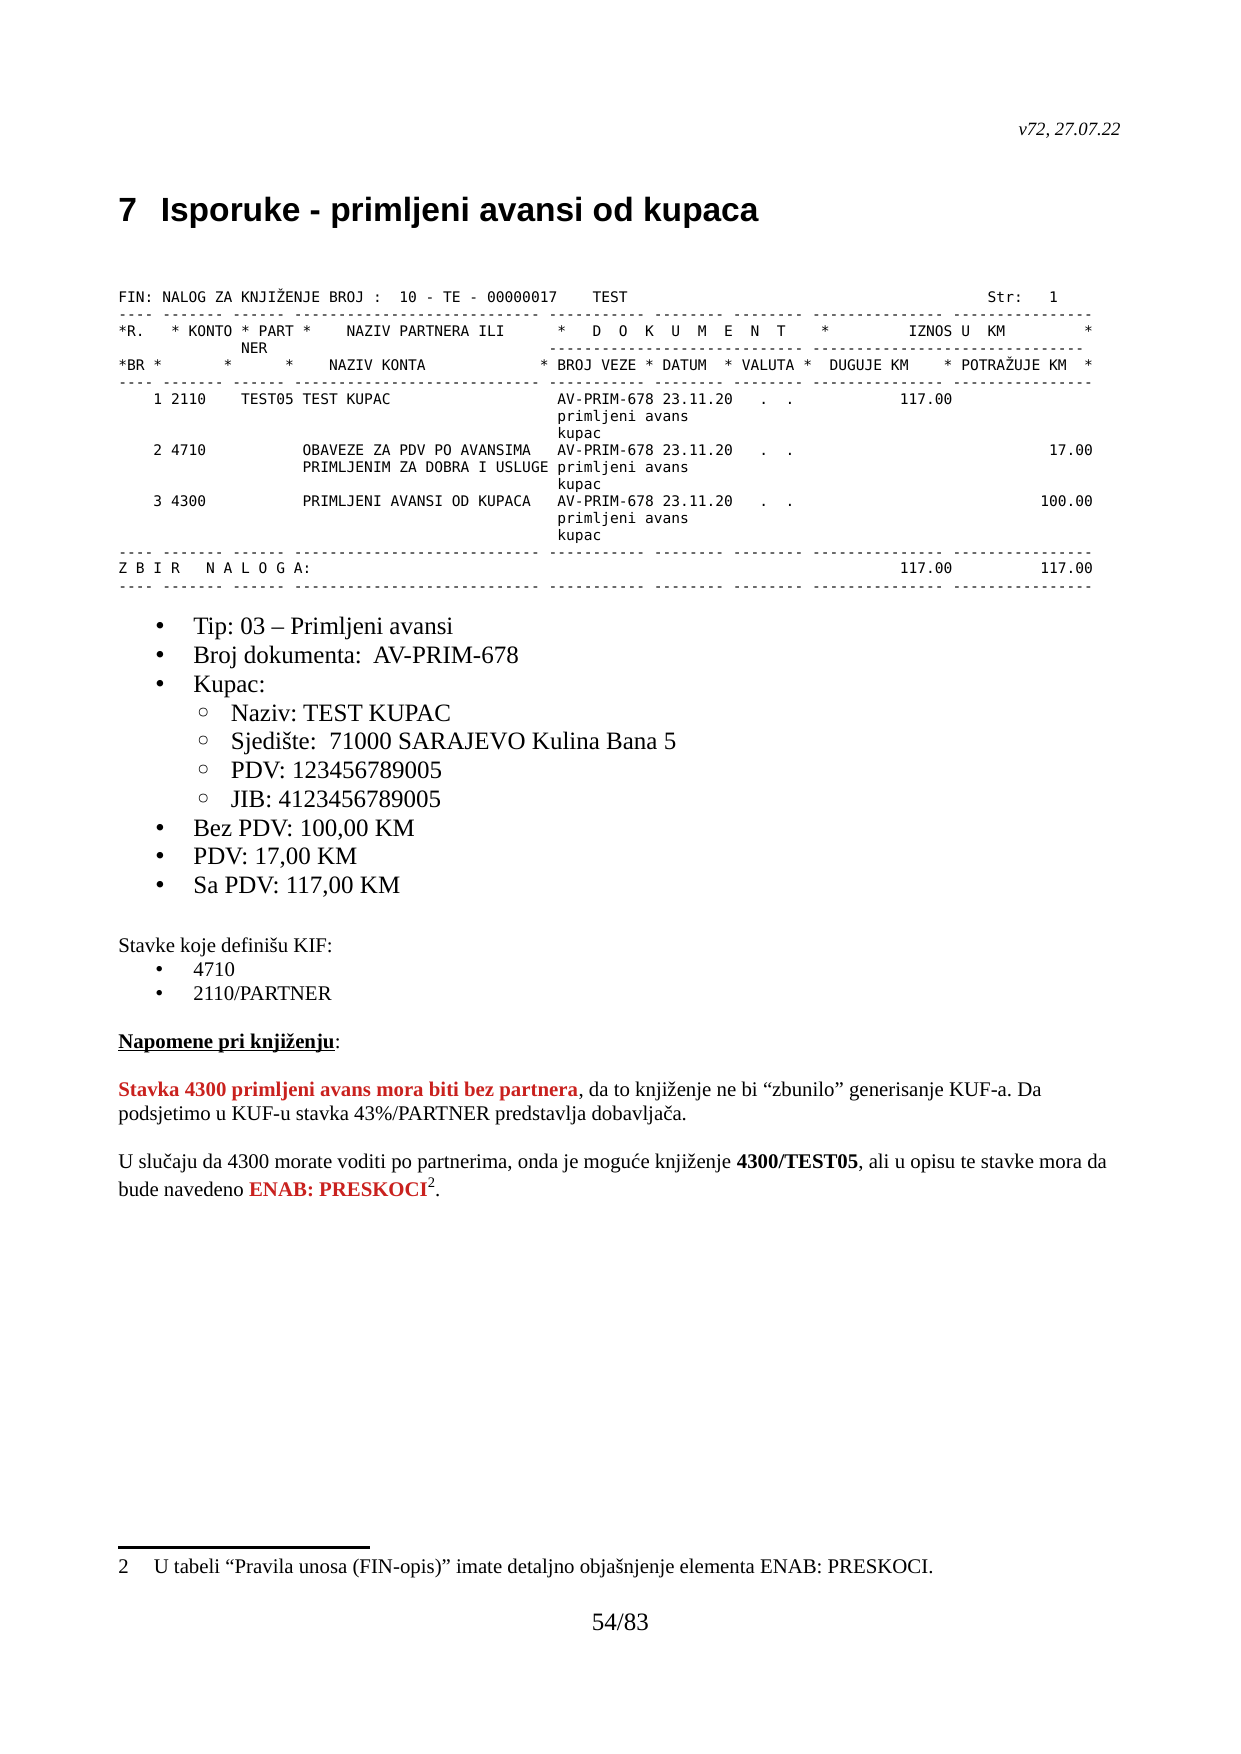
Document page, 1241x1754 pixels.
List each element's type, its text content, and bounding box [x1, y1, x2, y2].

text U slučaju da 4300 morate voditi po partnerima, onda je moguće knjiženje 4300/TEST05, ali u opisu te stavke mora da bude navedeno ENAB: PRESKOCI. [118, 1149, 1122, 1202]
text kupac [118, 424, 1122, 442]
text NER ----------------------------- ------------------------------- [118, 340, 1122, 357]
text FIN: NALOG ZA KNJIŽENJE BROJ : 10 - TE - 00000017 TEST Str: 1 [118, 289, 1122, 306]
text ---- ------- ------ ---------------------------- ----------- -------- -------- --------------- ---------------- [118, 543, 1122, 560]
subtitle Napomene pri knjiženju: [118, 1029, 1122, 1053]
subtitle Stavka 4300 primljeni avans mora biti bez partnera, da to knjiženje ne bi “zbunilo” generisanje KUF-a. Da podsjetimo u KUF-u stavka 43%/PARTNER predstavlja dobavljača. [118, 1077, 1122, 1125]
text Stavke koje definišu KIF: [118, 933, 1122, 957]
list Sa PDV: 117,00 KM [156, 870, 1122, 899]
text U tabeli “Pravila unosa (FIN-opis)” imate detaljno objašnjenje elementa ENAB: PRESKOCI. [118, 1553, 1122, 1578]
text 2 4710 OBAVEZE ZA PDV PO AVANSIMA AV-PRIM-678 23.11.20 . . 17.00 [118, 442, 1122, 458]
list 4710 [156, 957, 1122, 981]
text primljeni avans [118, 509, 1122, 526]
list PDV: 17,00 KM [156, 841, 1122, 870]
text 1 2110 TEST05 TEST KUPAC AV-PRIM-678 23.11.20 . . 117.00 [118, 391, 1122, 408]
list Sjedište: 71000 SARAJEVO Kulina Bana 5 [193, 726, 1122, 755]
text 3 4300 PRIMLJENI AVANSI OD KUPACA AV-PRIM-678 23.11.20 . . 100.00 [118, 492, 1122, 509]
subtitle Isporuke - primljeni avansi od kupaca [118, 190, 1122, 229]
list Naziv: TEST KUPAC [193, 698, 1122, 726]
list Kupac: [156, 669, 1122, 698]
text *BR * * * NAZIV KONTA * BROJ VEZE * DATUM * VALUTA * DUGUJE KM * POTRAŽUJE KM * [118, 357, 1122, 374]
list Bez PDV: 100,00 KM [156, 813, 1122, 841]
text ---- ------- ------ ---------------------------- ----------- -------- -------- --------------- ---------------- [118, 577, 1122, 594]
list Tip: 03 – Primljeni avansi [156, 611, 1122, 640]
text *R. * KONTO * PART * NAZIV PARTNERA ILI * D O K U M E N T * IZNOS U KM * [118, 323, 1122, 340]
text kupac [118, 476, 1122, 492]
text ---- ------- ------ ---------------------------- ----------- -------- -------- --------------- ---------------- [118, 306, 1122, 323]
text Z B I R N A L O G A: 117.00 117.00 [118, 560, 1122, 577]
text kupac [118, 526, 1122, 543]
text PRIMLJENIM ZA DOBRA I USLUGE primljeni avans [118, 458, 1122, 476]
list Broj dokumenta: AV-PRIM-678 [156, 640, 1122, 669]
text primljeni avans [118, 408, 1122, 424]
text ---- ------- ------ ---------------------------- ----------- -------- -------- --------------- ---------------- [118, 374, 1122, 391]
subtitle 2110/PARTNER [156, 981, 1122, 1005]
list PDV: 123456789005 [193, 755, 1122, 784]
list JIB: 4123456789005 [193, 784, 1122, 813]
